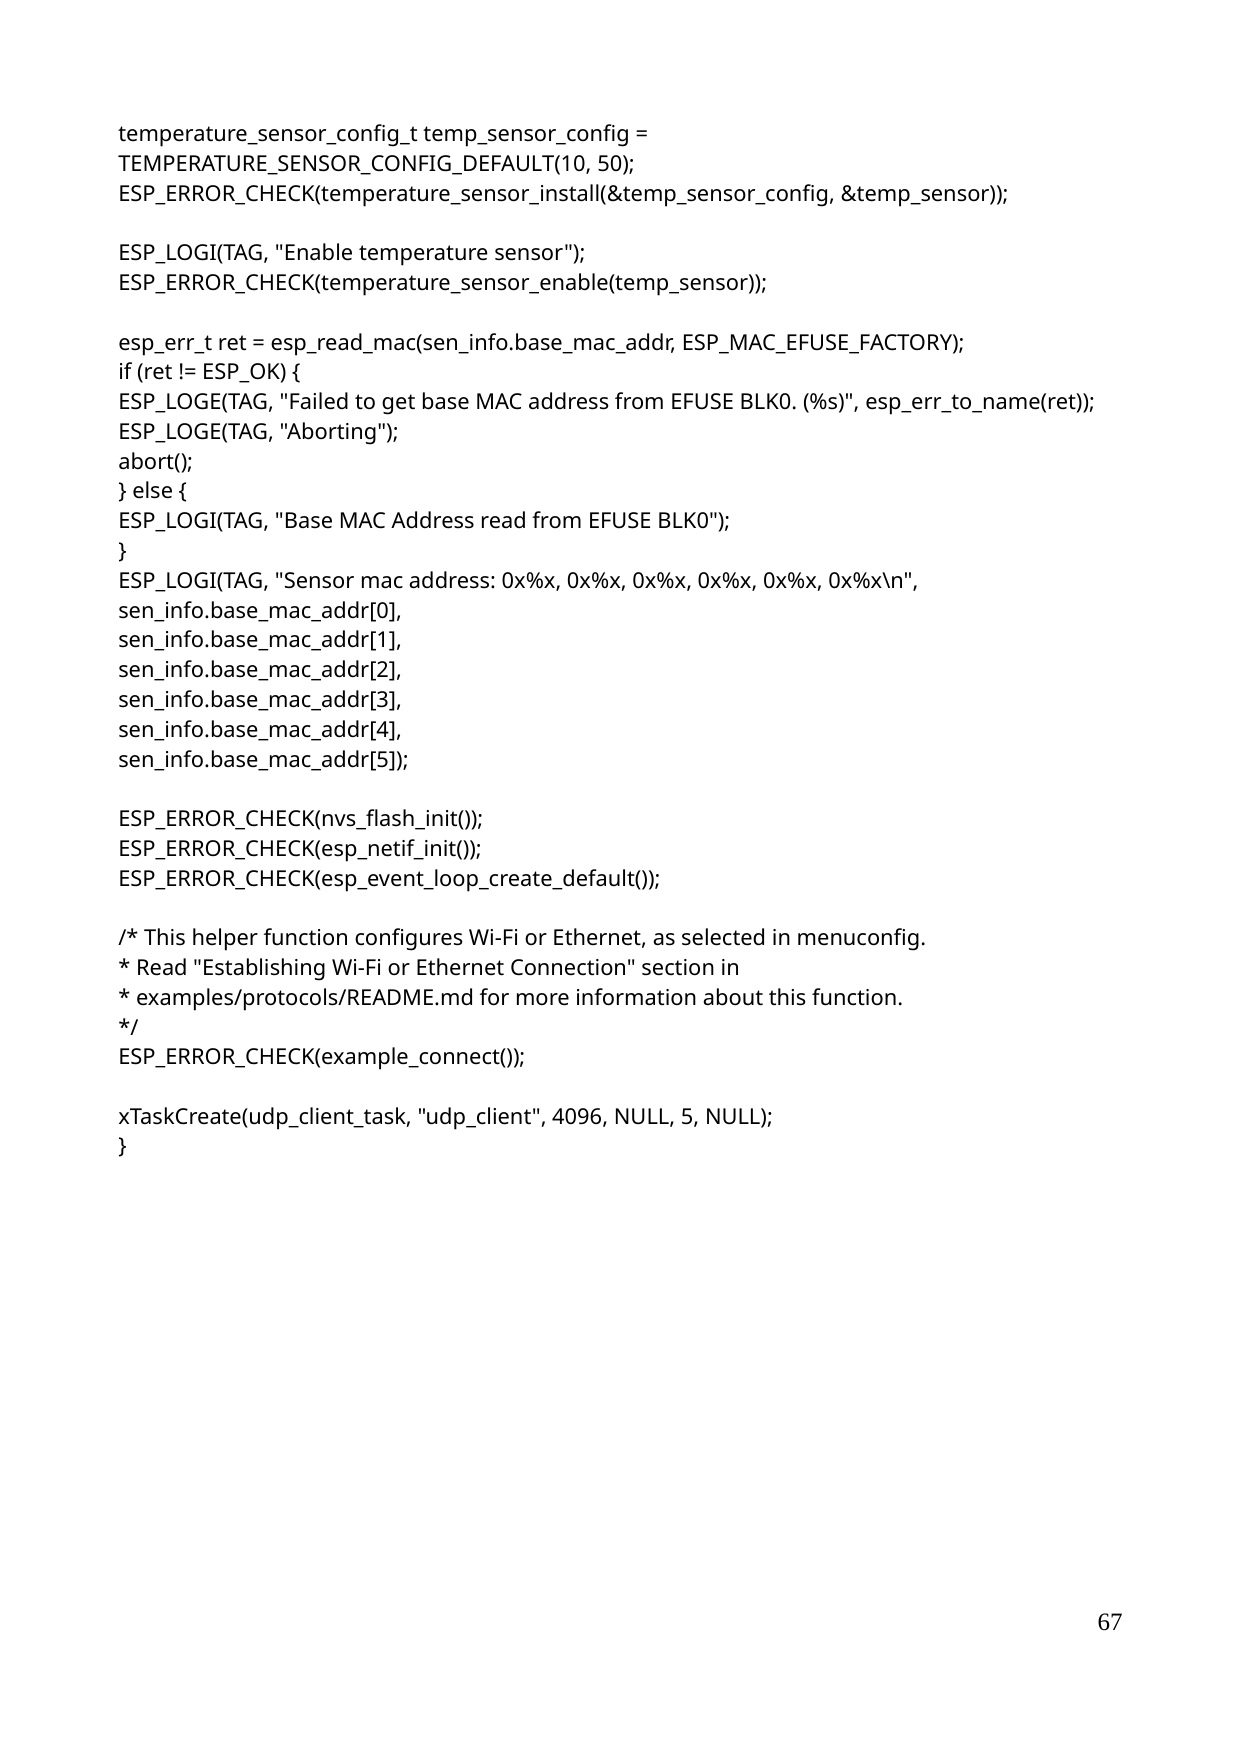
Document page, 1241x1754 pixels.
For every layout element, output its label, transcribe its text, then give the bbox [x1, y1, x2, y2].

text ESP_ERROR_CHECK(example_connect()); [118, 1041, 1122, 1071]
text ESP_ERROR_CHECK(temperature_sensor_install(&temp_sensor_config, &temp_sensor)); [118, 178, 1122, 207]
text ESP_ERROR_CHECK(temperature_sensor_enable(temp_sensor)); [118, 267, 1122, 297]
text sen_info.base_mac_addr[0], [118, 594, 1122, 624]
text sen_info.base_mac_addr[5]); [118, 743, 1122, 773]
text xTaskCreate(udp_client_task, "udp_client", 4096, NULL, 5, NULL); [118, 1101, 1122, 1131]
text */ [118, 1011, 1122, 1041]
text ESP_ERROR_CHECK(esp_netif_init()); [118, 833, 1122, 863]
text abort(); [118, 446, 1122, 475]
text ESP_ERROR_CHECK(nvs_flash_init()); [118, 803, 1122, 833]
text ESP_LOGI(TAG, "Sensor mac address: 0x%x, 0x%x, 0x%x, 0x%x, 0x%x, 0x%x\n", [118, 565, 1122, 594]
text sen_info.base_mac_addr[2], [118, 654, 1122, 684]
text sen_info.base_mac_addr[1], [118, 624, 1122, 654]
text * examples/protocols/README.md for more information about this function. [118, 982, 1122, 1011]
text ESP_LOGI(TAG, "Enable temperature sensor"); [118, 237, 1122, 267]
text sen_info.base_mac_addr[4], [118, 714, 1122, 743]
text ESP_ERROR_CHECK(esp_event_loop_create_default()); [118, 863, 1122, 892]
text * Read "Establishing Wi-Fi or Ethernet Connection" section in [118, 952, 1122, 982]
text } [118, 1131, 1122, 1160]
text temperature_sensor_config_t temp_sensor_config = TEMPERATURE_SENSOR_CONFIG_DEFAULT(10, 50); [118, 118, 1122, 178]
text /* This helper function configures Wi-Fi or Ethernet, as selected in menuconfig. [118, 922, 1122, 952]
text sen_info.base_mac_addr[3], [118, 684, 1122, 714]
text ESP_LOGI(TAG, "Base MAC Address read from EFUSE BLK0"); [118, 505, 1122, 535]
text if (ret != ESP_OK) { [118, 356, 1122, 386]
text } else { [118, 475, 1122, 505]
text esp_err_t ret = esp_read_mac(sen_info.base_mac_addr, ESP_MAC_EFUSE_FACTORY); [118, 326, 1122, 356]
text ESP_LOGE(TAG, "Aborting"); [118, 416, 1122, 446]
text ESP_LOGE(TAG, "Failed to get base MAC address from EFUSE BLK0. (%s)", esp_err_to_name(ret)); [118, 386, 1122, 416]
text } [118, 535, 1122, 565]
